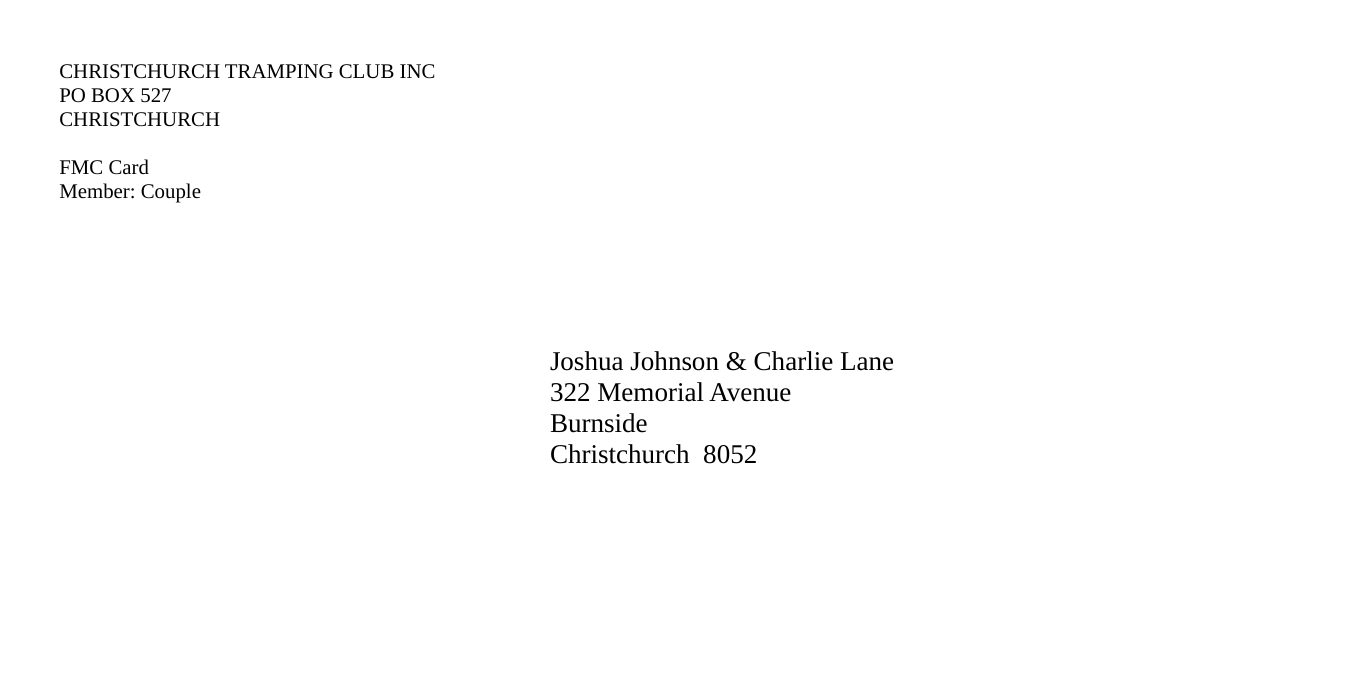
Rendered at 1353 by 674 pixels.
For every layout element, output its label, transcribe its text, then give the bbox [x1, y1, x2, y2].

text Burnside [550, 407, 1293, 438]
text PO BOX 527 [59, 83, 1293, 107]
text Joshua Johnson & Charlie Lane [550, 345, 1293, 376]
text Christchurch 8052 [550, 438, 1293, 469]
text 322 Memorial Avenue [550, 376, 1293, 407]
text CHRISTCHURCH TRAMPING CLUB INC [59, 59, 1293, 83]
text FMC Card [59, 155, 1293, 179]
text Member: Couple [59, 179, 1293, 203]
text CHRISTCHURCH [59, 107, 1293, 131]
